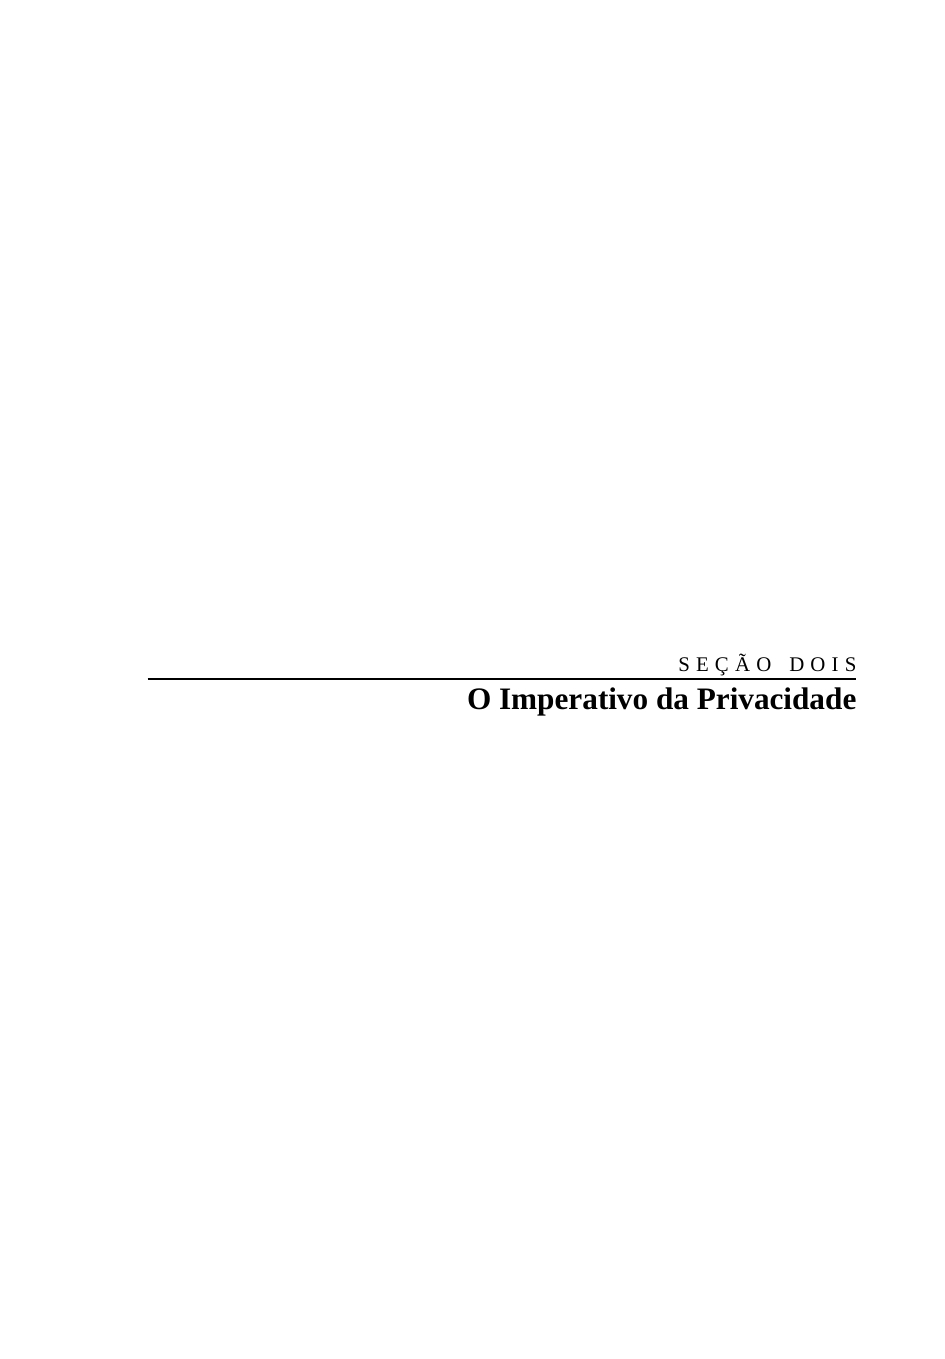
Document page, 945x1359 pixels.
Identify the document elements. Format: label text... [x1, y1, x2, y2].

table_header [148, 650, 502, 678]
table_header Seção Dois [502, 650, 856, 678]
table_cell O Imperativo da Privacidade [148, 680, 856, 716]
